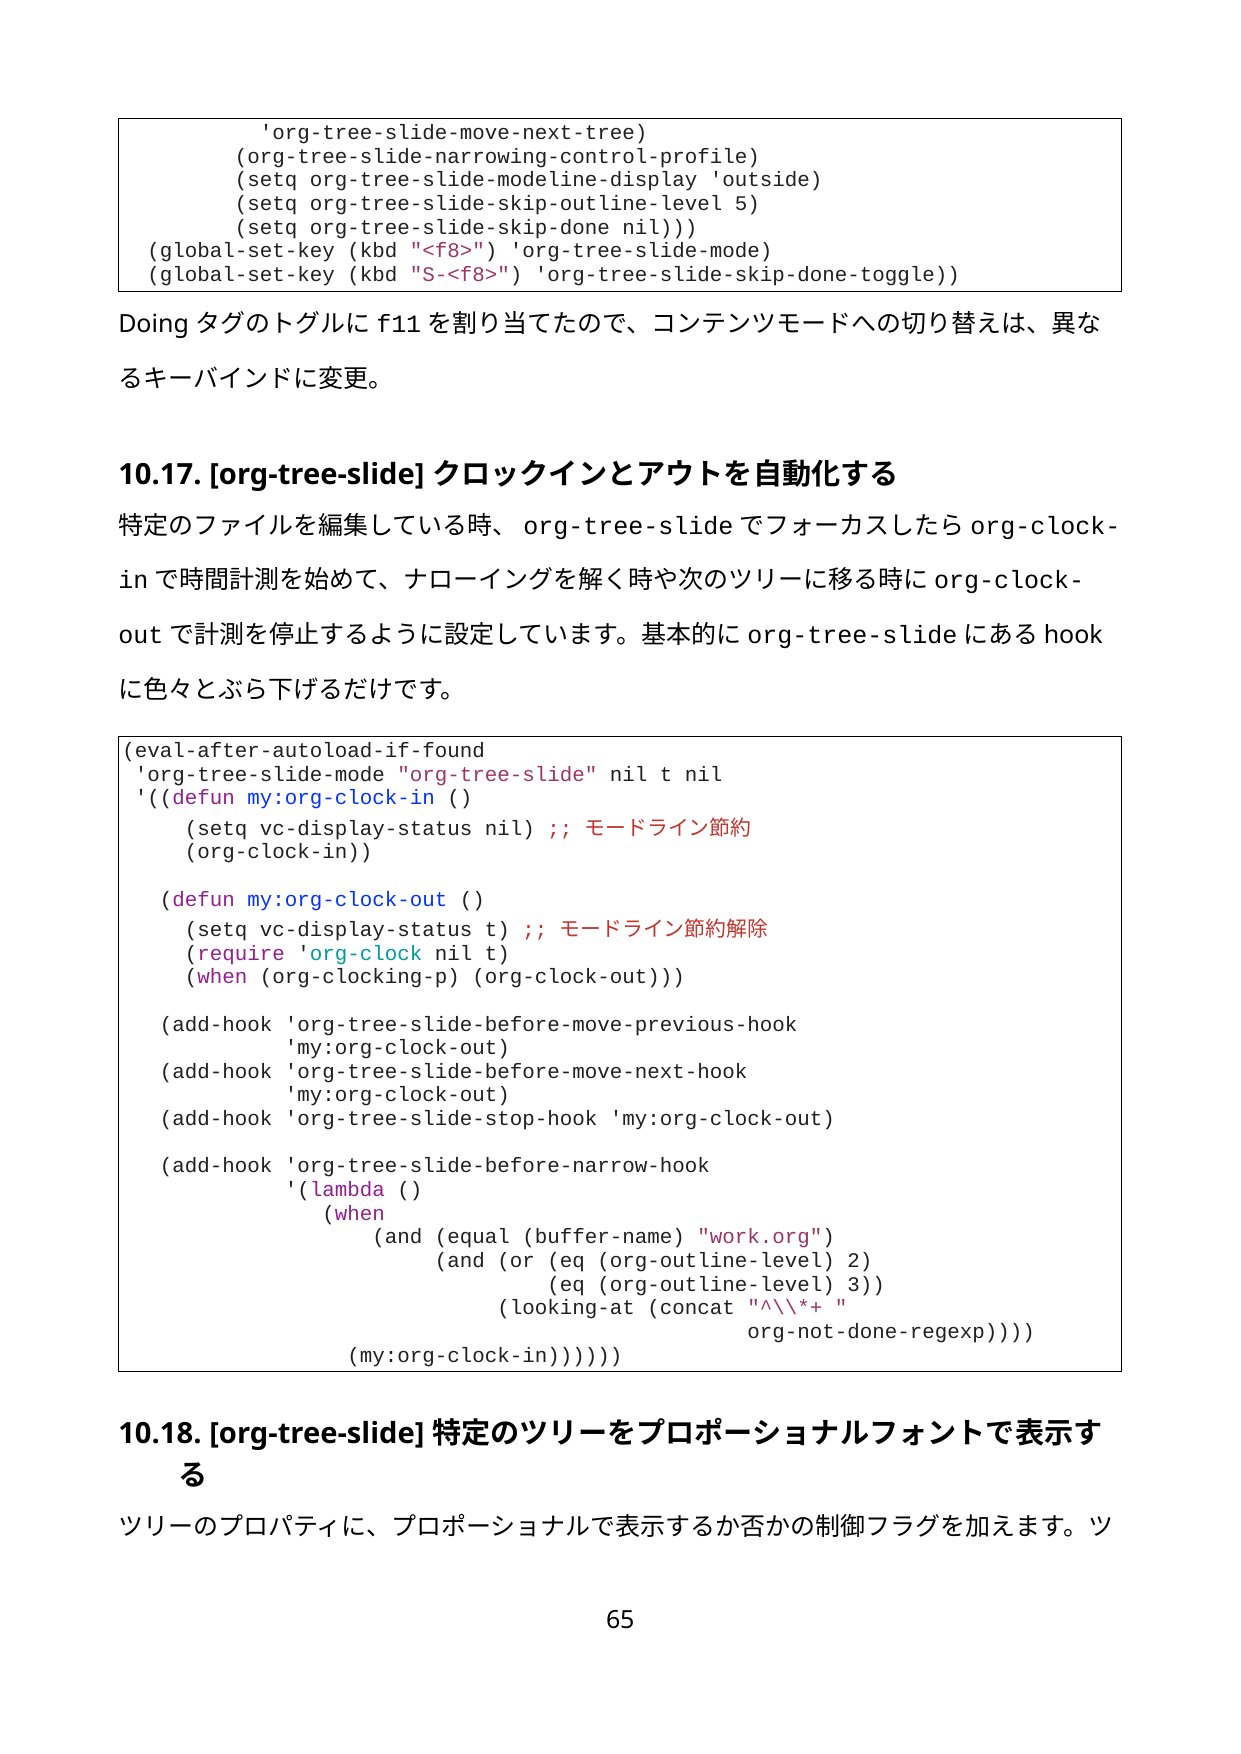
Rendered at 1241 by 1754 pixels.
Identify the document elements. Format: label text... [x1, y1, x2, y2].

text org-not-done-regexp)))) [119, 1317, 1121, 1341]
text 'org-tree-slide-move-next-tree) [119, 119, 1121, 142]
text 'org-tree-slide-mode "org-tree-slide" nil t nil [119, 759, 1121, 783]
text '(lambda () [119, 1175, 1121, 1199]
text (global-set-key (kbd "S-<f8>") 'org-tree-slide-skip-done-toggle)) [119, 260, 1121, 291]
text (add-hook 'org-tree-slide-before-move-next-hook [119, 1057, 1121, 1081]
text (my:org-clock-in)))))) [119, 1341, 1121, 1371]
text (defun my:org-clock-out () [119, 884, 1121, 908]
text ツリーのプロパティに、プロポーショナルで表示するか否かの制御フラグを加えます。ツ [118, 1507, 1122, 1543]
text (setq org-tree-slide-skip-outline-level 5) [119, 189, 1121, 213]
text (and (equal (buffer-name) "work.org") [119, 1222, 1121, 1246]
text 'my:org-clock-out) [119, 1081, 1121, 1104]
text (looking-at (concat "^\\*+ " [119, 1293, 1121, 1317]
text (eq (org-outline-level) 3)) [119, 1270, 1121, 1293]
text (eval-after-autoload-if-found [119, 737, 1121, 759]
text 'my:org-clock-out) [119, 1033, 1121, 1057]
text (add-hook 'org-tree-slide-before-move-previous-hook [119, 1009, 1121, 1033]
text (setq vc-display-status nil) ;; モードライン節約 [119, 807, 1121, 837]
text 特定のファイルを編集している時、 org-tree-slide でフォーカスしたら org-clock-in で時間計測を始めて、ナローイングを解く時や次のツリーに移る時に org-clock-out で計測を停止するように設定しています。基本的に org-tree-slide にあるhookに色々とぶら下げるだけです。 [118, 505, 1122, 705]
text (setq vc-display-status t) ;; モードライン節約解除 [119, 908, 1121, 939]
subtitle [org-tree-slide] 特定のツリーをプロポーショナルフォントで表示する [118, 1409, 1122, 1494]
text (add-hook 'org-tree-slide-stop-hook 'my:org-clock-out) [119, 1104, 1121, 1128]
subtitle [org-tree-slide] クロックインとアウトを自動化する [118, 450, 1122, 493]
text (setq org-tree-slide-skip-done nil))) [119, 213, 1121, 236]
text (add-hook 'org-tree-slide-before-narrow-hook [119, 1151, 1121, 1175]
text (require 'org-clock nil t) [119, 939, 1121, 962]
text (org-clock-in)) [119, 837, 1121, 861]
text (org-tree-slide-narrowing-control-profile) [119, 142, 1121, 165]
text (setq org-tree-slide-modeline-display 'outside) [119, 165, 1121, 189]
text Doing タグのトグルに f11 を割り当てたので、コンテンツモードへの切り替えは、異なるキーバインドに変更。 [118, 304, 1122, 395]
text (global-set-key (kbd "<f8>") 'org-tree-slide-mode) [119, 236, 1121, 260]
text (and (or (eq (org-outline-level) 2) [119, 1246, 1121, 1270]
text (when [119, 1199, 1121, 1222]
text (when (org-clocking-p) (org-clock-out))) [119, 962, 1121, 986]
text '((defun my:org-clock-in () [119, 783, 1121, 807]
